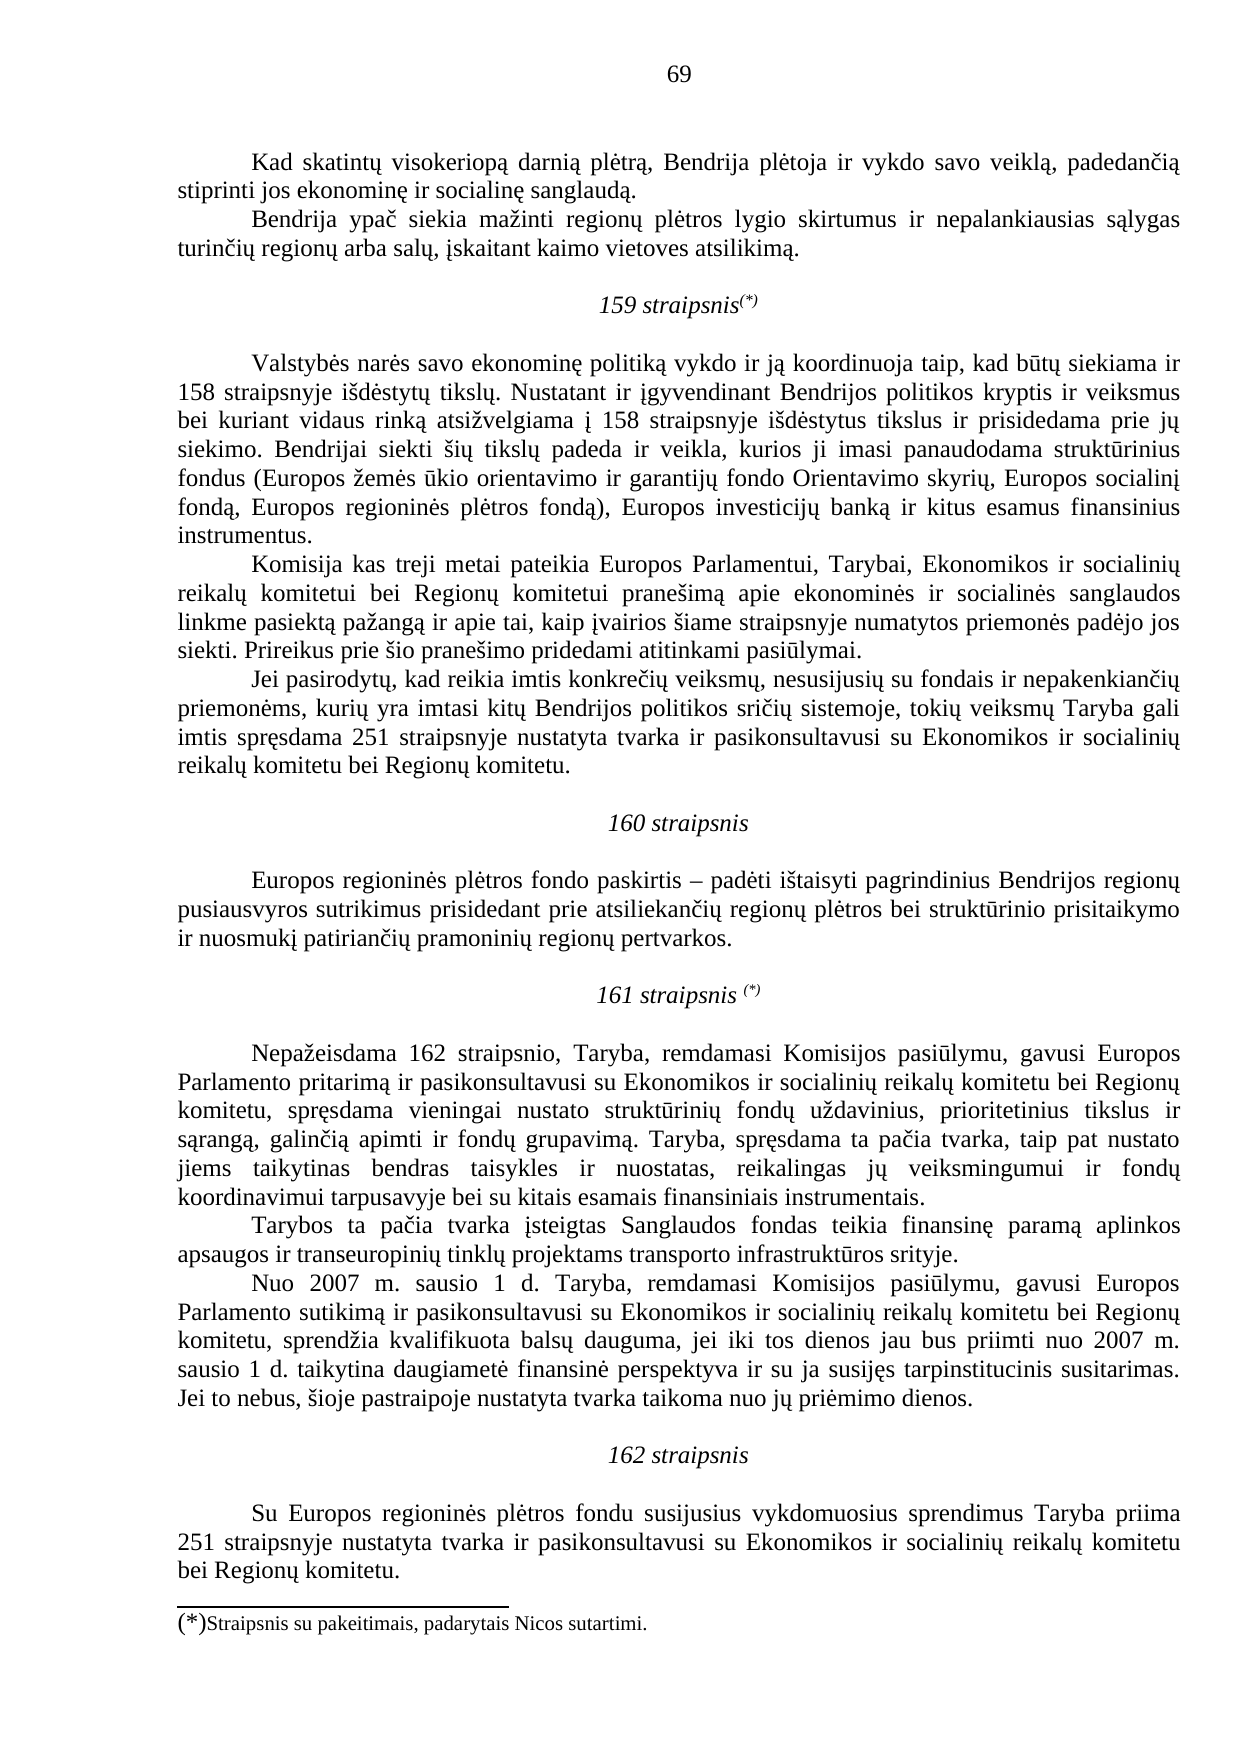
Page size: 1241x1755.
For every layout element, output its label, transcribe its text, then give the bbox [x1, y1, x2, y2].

text Kad skatintų visokeriopą darnią plėtrą, Bendrija plėtoja ir vykdo savo veiklą, padedančią stiprinti jos ekonominę ir socialinę sanglaudą. [177, 147, 1181, 204]
text Nepažeisdama 162 straipsnio, Taryba, remdamasi Komisijos pasiūlymu, gavusi Europos Parlamento pritarimą ir pasikonsultavusi su Ekonomikos ir socialinių reikalų komitetu bei Regionų komitetu, spręsdama vieningai nustato struktūrinių fondų uždavinius, prioritetinius tikslus ir sąrangą, galinčią apimti ir fondų grupavimą. Taryba, spręsdama ta pačia tvarka, taip pat nustato jiems taikytinas bendras taisykles ir nuostatas, reikalingas jų veiksmingumui ir fondų koordinavimui tarpusavyje bei su kitais esamais finansiniais instrumentais. [177, 1038, 1181, 1211]
text 160 straipsnis [177, 808, 1181, 837]
text Komisija kas treji metai pateikia Europos Parlamentui, Tarybai, Ekonomikos ir socialinių reikalų komitetui bei Regionų komitetui pranešimą apie ekonominės ir socialinės sanglaudos linkme pasiektą pažangą ir apie tai, kaip įvairios šiame straipsnyje numatytos priemonės padėjo jos siekti. Prireikus prie šio pranešimo pridedami atitinkami pasiūlymai. [177, 549, 1181, 664]
text 161 straipsnis [177, 981, 1181, 1009]
text Tarybos ta pačia tvarka įsteigtas Sanglaudos fondas teikia finansinę paramą aplinkos apsaugos ir transeuropinių tinklų projektams transporto infrastruktūros srityje. [177, 1211, 1181, 1268]
text Nuo 2007 m. sausio 1 d. Taryba, remdamasi Komisijos pasiūlymu, gavusi Europos Parlamento sutikimą ir pasikonsultavusi su Ekonomikos ir socialinių reikalų komitetu bei Regionų komitetu, sprendžia kvalifikuota balsų dauguma, jei iki tos dienos jau bus priimti nuo 2007 m. sausio 1 d. taikytina daugiametė finansinė perspektyva ir su ja susijęs tarpinstitucinis susitarimas. Jei to nebus, šioje pastraipoje nustatyta tvarka taikoma nuo jų priėmimo dienos. [177, 1268, 1181, 1412]
text Europos regioninės plėtros fondo paskirtis – padėti ištaisyti pagrindinius Bendrijos regionų pusiausvyros sutrikimus prisidedant prie atsiliekančių regionų plėtros bei struktūrinio prisitaikymo ir nuosmukį patiriančių pramoninių regionų pertvarkos. [177, 866, 1181, 952]
text Jei pasirodytų, kad reikia imtis konkrečių veiksmų, nesusijusių su fondais ir nepakenkiančių priemonėms, kurių yra imtasi kitų Bendrijos politikos sričių sistemoje, tokių veiksmų Taryba gali imtis spręsdama 251 straipsnyje nustatyta tvarka ir pasikonsultavusi su Ekonomikos ir socialinių reikalų komitetu bei Regionų komitetu. [177, 664, 1181, 779]
text Straipsnis su pakeitimais, padarytais Nicos sutartimi. [177, 1607, 1181, 1636]
text Su Europos regioninės plėtros fondu susijusius vykdomuosius sprendimus Taryba priima 251 straipsnyje nustatyta tvarka ir pasikonsultavusi su Ekonomikos ir socialinių reikalų komitetu bei Regionų komitetu. [177, 1498, 1181, 1584]
text Bendrija ypač siekia mažinti regionų plėtros lygio skirtumus ir nepalankiausias sąlygas turinčių regionų arba salų, įskaitant kaimo vietoves atsilikimą. [177, 204, 1181, 262]
text 159 straipsnis(*) [177, 291, 1181, 319]
text Valstybės narės savo ekonominę politiką vykdo ir ją koordinuoja taip, kad būtų siekiama ir 158 straipsnyje išdėstytų tikslų. Nustatant ir įgyvendinant Bendrijos politikos kryptis ir veiksmus bei kuriant vidaus rinką atsižvelgiama į 158 straipsnyje išdėstytus tikslus ir prisidedama prie jų siekimo. Bendrijai siekti šių tikslų padeda ir veikla, kurios ji imasi panaudodama struktūrinius fondus (Europos žemės ūkio orientavimo ir garantijų fondo Orientavimo skyrių, Europos socialinį fondą, Europos regioninės plėtros fondą), Europos investicijų banką ir kitus esamus finansinius instrumentus. [177, 348, 1181, 549]
text 162 straipsnis [177, 1441, 1181, 1469]
